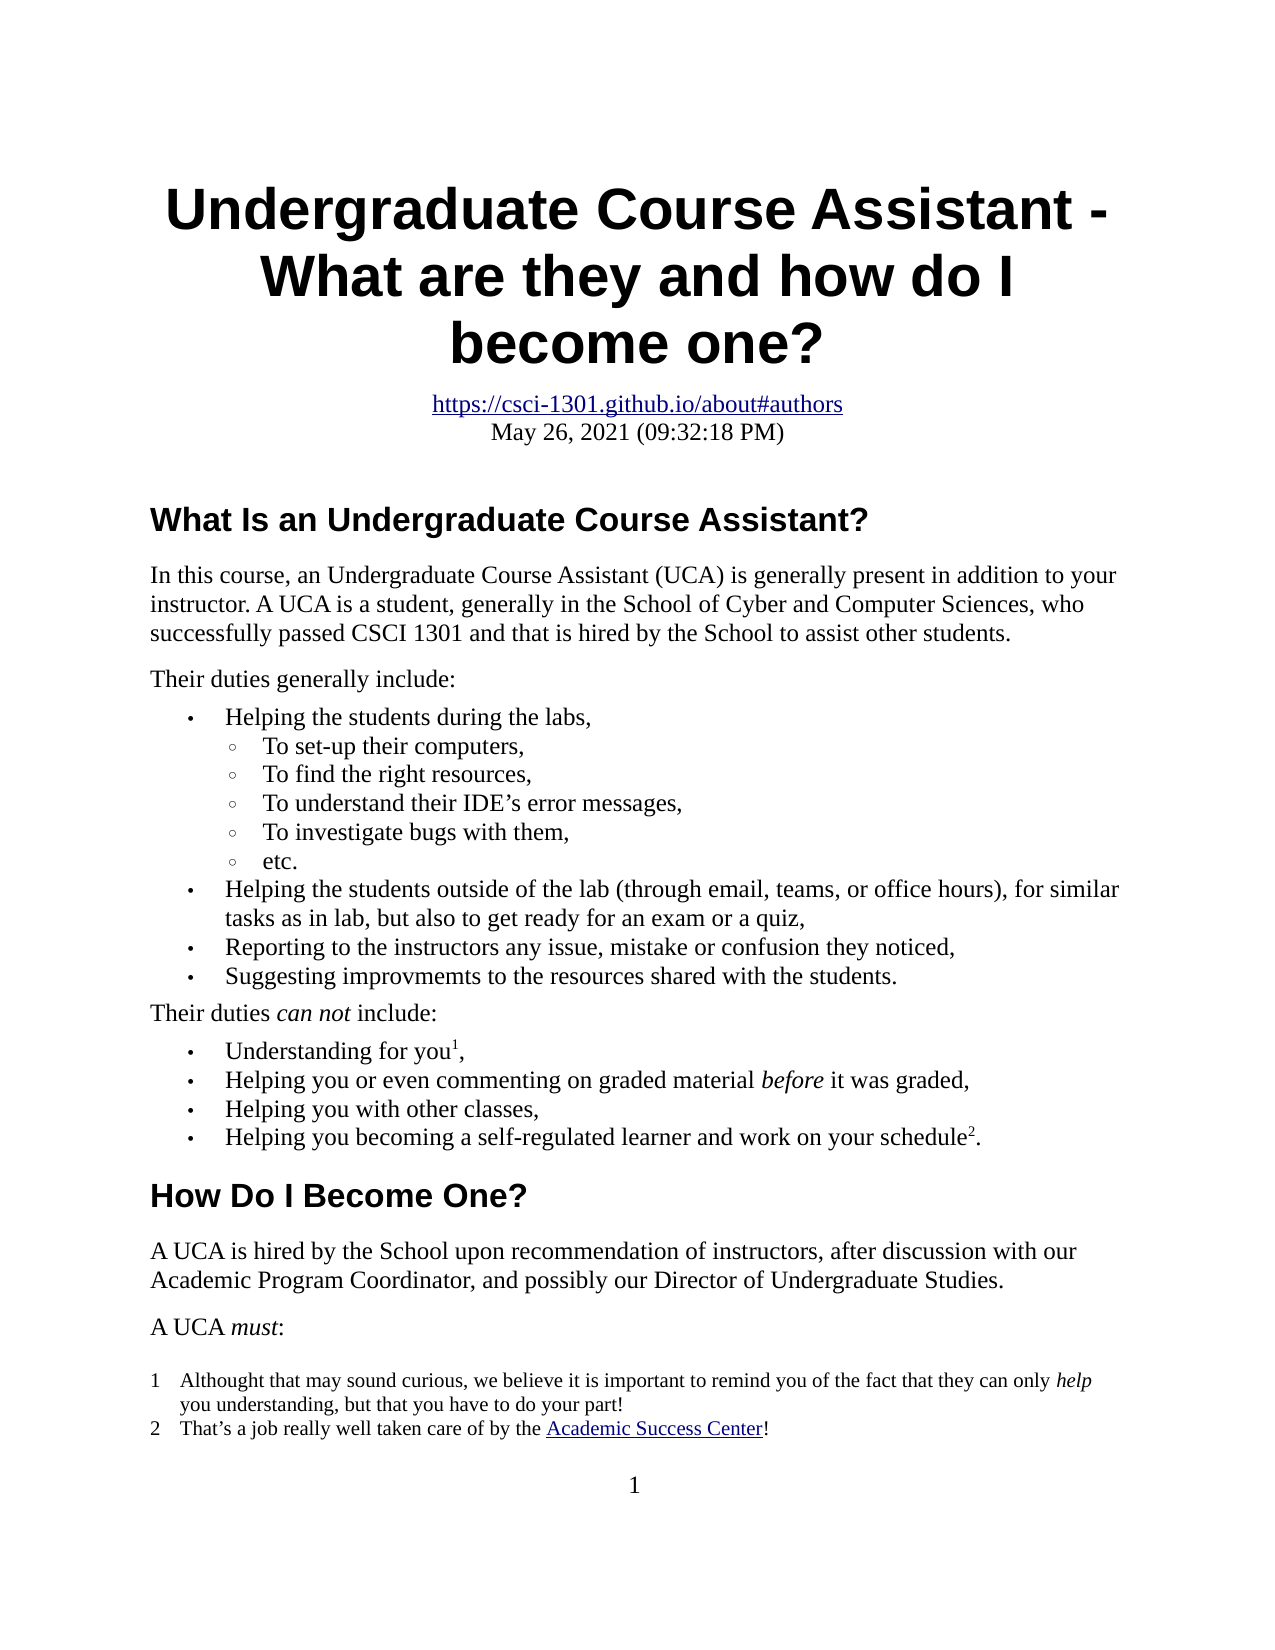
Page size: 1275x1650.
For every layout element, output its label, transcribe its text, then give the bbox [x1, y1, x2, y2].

list To understand their IDE’s error messages, [225, 788, 1125, 817]
text https://csci-1301.github.io/about#authors [150, 389, 1125, 417]
text May 26, 2021 (09:32:18 PM) [150, 417, 1125, 446]
text Their duties generally include: [150, 664, 1125, 693]
list Reporting to the instructors any issue, mistake or confusion they noticed, [187, 932, 1125, 961]
text A UCA must: [150, 1312, 1125, 1340]
title Undergraduate Course Assistant - What are they and how do I become one? [150, 175, 1125, 376]
list Suggesting improvmemts to the resources shared with the students. [187, 961, 1125, 989]
list Understanding for you, [187, 1036, 1125, 1065]
list To set-up their computers, [225, 731, 1125, 759]
list Helping you becoming a self-regulated learner and work on your schedule. [187, 1122, 1125, 1151]
list Helping the students outside of the lab (through email, teams, or office hours), for similar tasks as in lab, but also to get ready for an exam or a quiz, [187, 874, 1125, 932]
list Helping you or even commenting on graded material before it was graded, [187, 1065, 1125, 1094]
list To find the right resources, [225, 759, 1125, 788]
text A UCA is hired by the School upon recommendation of instructors, after discussion with our Academic Program Coordinator, and possibly our Director of Undergraduate Studies. [150, 1236, 1125, 1294]
list Helping the students during the labs, [187, 702, 1125, 731]
subtitle How Do I Become One? [150, 1176, 1125, 1215]
text In this course, an Undergraduate Course Assistant (UCA) is generally present in addition to your instructor. A UCA is a student, generally in the School of Cyber and Computer Sciences, who successfully passed CSCI 1301 and that is hired by the School to assist other students. [150, 560, 1125, 646]
text Their duties can not include: [150, 998, 1125, 1027]
subtitle What Is an Undergraduate Course Assistant? [150, 500, 1125, 539]
list That’s a job really well taken care of by the Academic Success Center! [150, 1416, 1125, 1440]
list Althought that may sound curious, we believe it is important to remind you of the fact that they can only help you understanding, but that you have to do your part! [150, 1368, 1125, 1416]
list etc. [225, 846, 1125, 874]
list To investigate bugs with them, [225, 817, 1125, 846]
list Helping you with other classes, [187, 1094, 1125, 1122]
